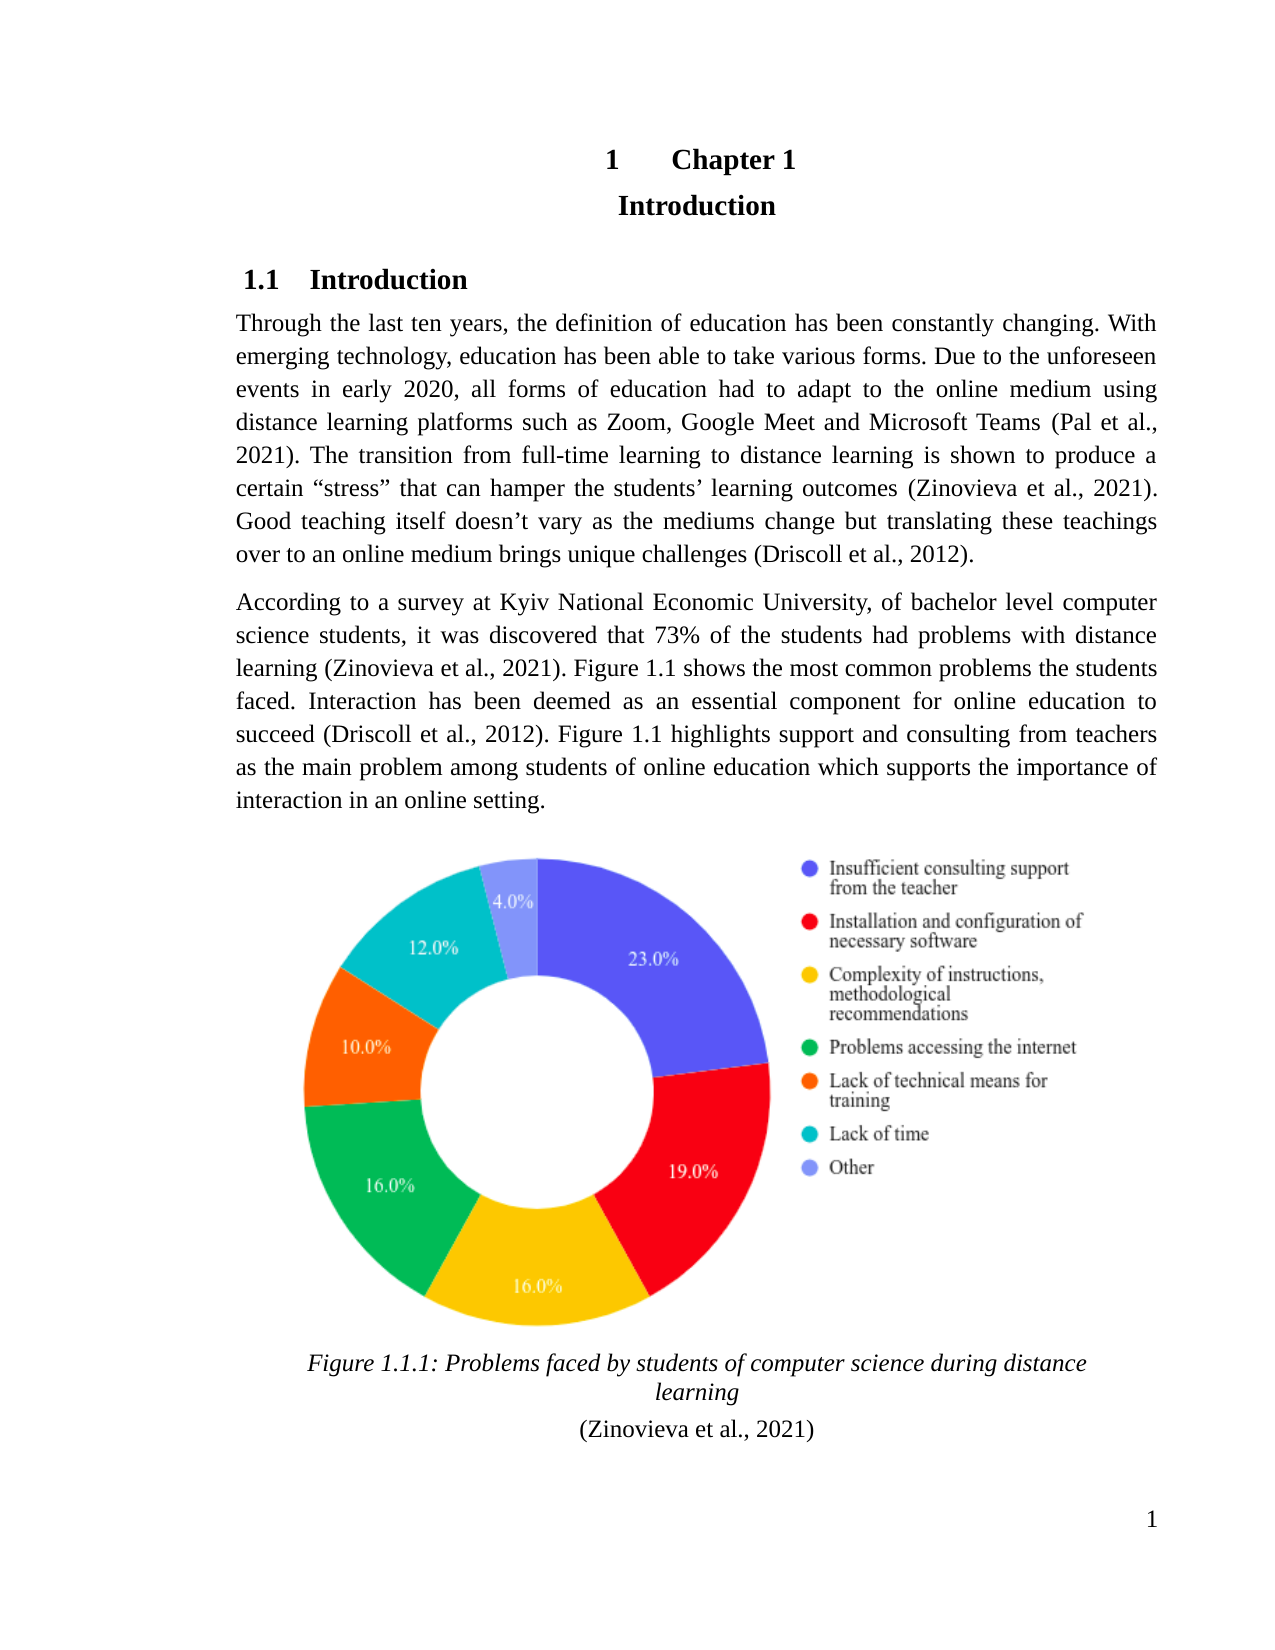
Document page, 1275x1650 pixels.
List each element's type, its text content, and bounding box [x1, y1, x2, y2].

picture [282, 834, 1112, 1349]
text (Zinovieva et al., 2021) [236, 1349, 1158, 1443]
subtitle Introduction [236, 262, 1158, 296]
text Figure 1.1.1: Problems faced by students of computer science during distance learning [282, 1349, 1112, 1406]
subtitle Chapter 1 [236, 142, 1158, 176]
text According to a survey at Kyiv National Economic University, of bachelor level computer science students, it was discovered that 73% of the students had problems with distance learning (Zinovieva et al., 2021). Figure 1.1 shows the most common problems the students faced. Interaction has been deemed as an essential component for online education to succeed (Driscoll et al., 2012). Figure 1.1 highlights support and consulting from teachers as the main problem among students of online education which supports the importance of interaction in an online setting. [236, 587, 1158, 814]
text Introduction [236, 188, 1158, 222]
text Through the last ten years, the definition of education has been constantly changing. With emerging technology, education has been able to take various forms. Due to the unforeseen events in early 2020, all forms of education had to adapt to the online medium using distance learning platforms such as Zoom, Google Meet and Microsoft Teams (Pal et al., 2021). The transition from full-time learning to distance learning is shown to produce a certain “stress” that can hamper the students’ learning outcomes (Zinovieva et al., 2021). Good teaching itself doesn’t vary as the mediums change but translating these teachings over to an online medium brings unique challenges (Driscoll et al., 2012). [236, 308, 1158, 568]
